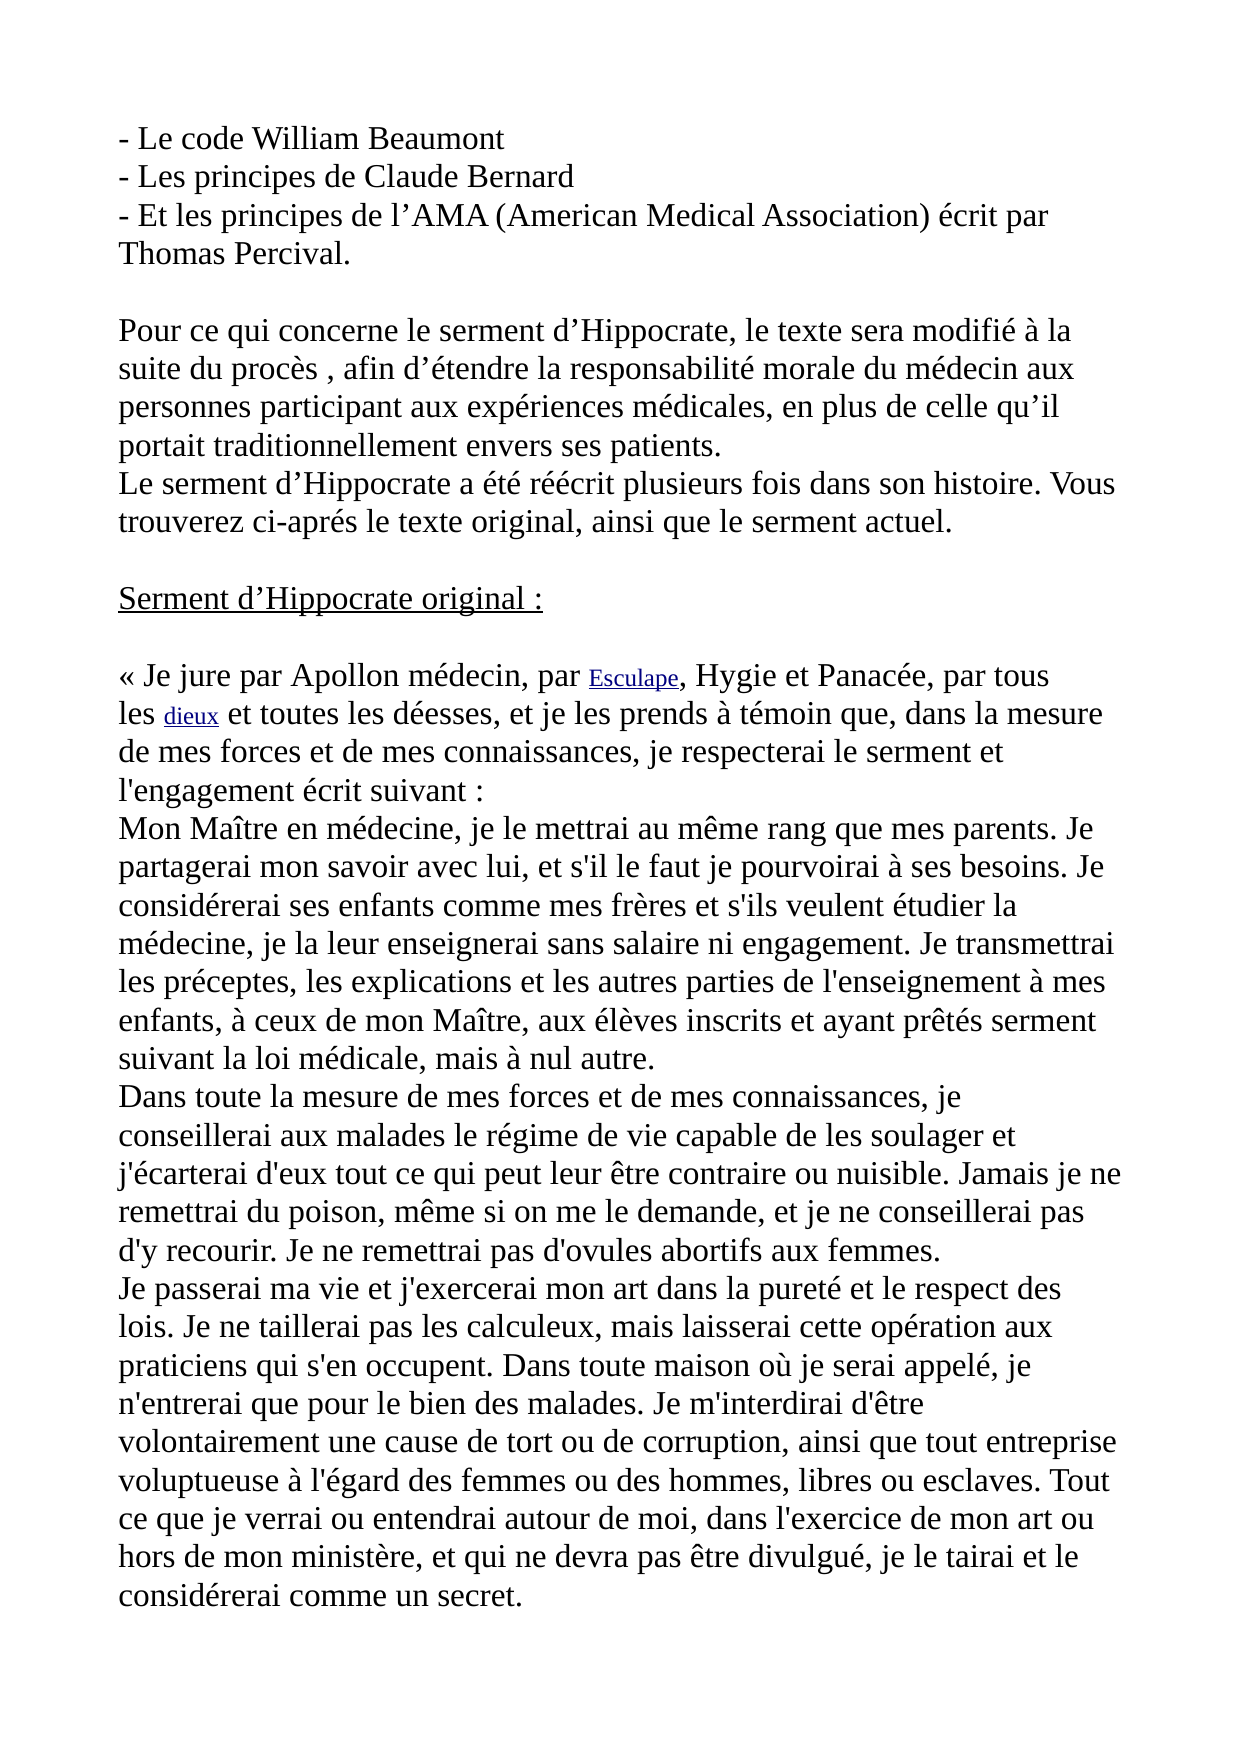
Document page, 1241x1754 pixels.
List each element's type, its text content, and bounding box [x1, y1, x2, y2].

text - Les principes de Claude Bernard [118, 156, 1122, 195]
text Serment d’Hippocrate original : [118, 578, 1122, 616]
text Le serment d’Hippocrate a été réécrit plusieurs fois dans son histoire. Vous trouverez ci-aprés le texte original, ainsi que le serment actuel. [118, 463, 1122, 540]
text - Et les principes de l’AMA (American Medical Association) écrit par Thomas Percival. [118, 195, 1122, 271]
text « Je jure par Apollon médecin, par Esculape, Hygie et Panacée, par tous les dieux et toutes les déesses, et je les prends à témoin que, dans la mesure de mes forces et de mes connaissances, je respecterai le serment et l'engagement écrit suivant : [118, 655, 1122, 808]
text Mon Maître en médecine, je le mettrai au même rang que mes parents. Je partagerai mon savoir avec lui, et s'il le faut je pourvoirai à ses besoins. Je considérerai ses enfants comme mes frères et s'ils veulent étudier la médecine, je la leur enseignerai sans salaire ni engagement. Je transmettrai les préceptes, les explications et les autres parties de l'enseignement à mes enfants, à ceux de mon Maître, aux élèves inscrits et ayant prêtés serment suivant la loi médicale, mais à nul autre. [118, 808, 1122, 1076]
text Pour ce qui concerne le serment d’Hippocrate, le texte sera modifié à la suite du procès , afin d’étendre la responsabilité morale du médecin aux personnes participant aux expériences médicales, en plus de celle qu’il portait traditionnellement envers ses patients. [118, 310, 1122, 463]
text Dans toute la mesure de mes forces et de mes connaissances, je conseillerai aux malades le régime de vie capable de les soulager et j'écarterai d'eux tout ce qui peut leur être contraire ou nuisible. Jamais je ne remettrai du poison, même si on me le demande, et je ne conseillerai pas d'y recourir. Je ne remettrai pas d'ovules abortifs aux femmes. [118, 1076, 1122, 1268]
text - Le code William Beaumont [118, 118, 1122, 156]
text Je passerai ma vie et j'exercerai mon art dans la pureté et le respect des lois. Je ne taillerai pas les calculeux, mais laisserai cette opération aux praticiens qui s'en occupent. Dans toute maison où je serai appelé, je n'entrerai que pour le bien des malades. Je m'interdirai d'être volontairement une cause de tort ou de corruption, ainsi que tout entreprise voluptueuse à l'égard des femmes ou des hommes, libres ou esclaves. Tout ce que je verrai ou entendrai autour de moi, dans l'exercice de mon art ou hors de mon ministère, et qui ne devra pas être divulgué, je le tairai et le considérerai comme un secret. [118, 1268, 1122, 1613]
